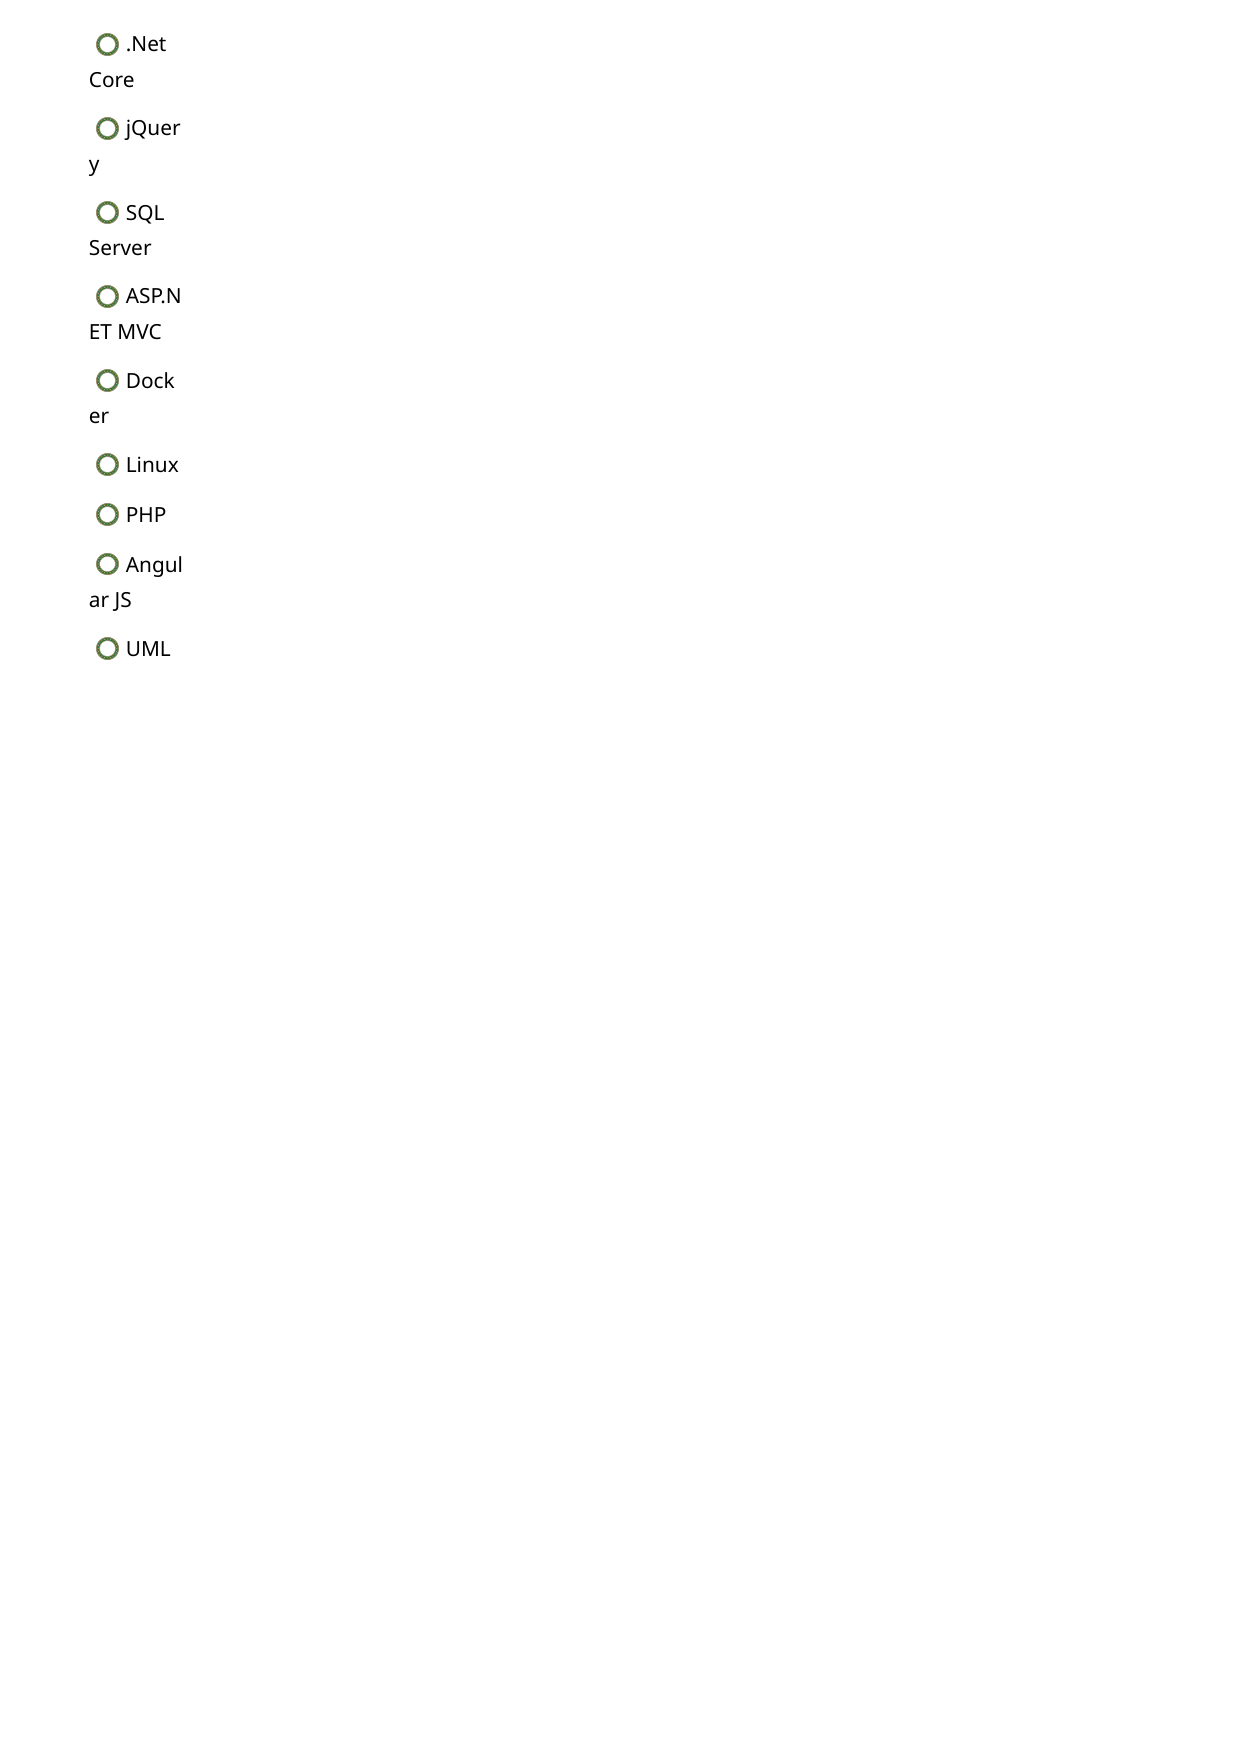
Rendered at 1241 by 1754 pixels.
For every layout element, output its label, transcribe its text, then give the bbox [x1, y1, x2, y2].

list jQuery [89, 113, 183, 177]
picture [95, 32, 120, 57]
picture [95, 368, 120, 393]
list SQL Server [89, 198, 183, 261]
list UML [89, 634, 183, 664]
list ASP.NET MVC [89, 282, 183, 346]
picture [95, 452, 120, 477]
list Linux [89, 450, 183, 479]
picture [95, 636, 120, 661]
picture [95, 502, 120, 527]
picture [95, 552, 120, 576]
list Angular JS [89, 550, 183, 614]
list PHP [89, 500, 183, 529]
list .Net Core [89, 29, 183, 93]
list Docker [89, 366, 183, 429]
picture [95, 200, 120, 225]
picture [95, 116, 120, 141]
picture [95, 284, 120, 309]
